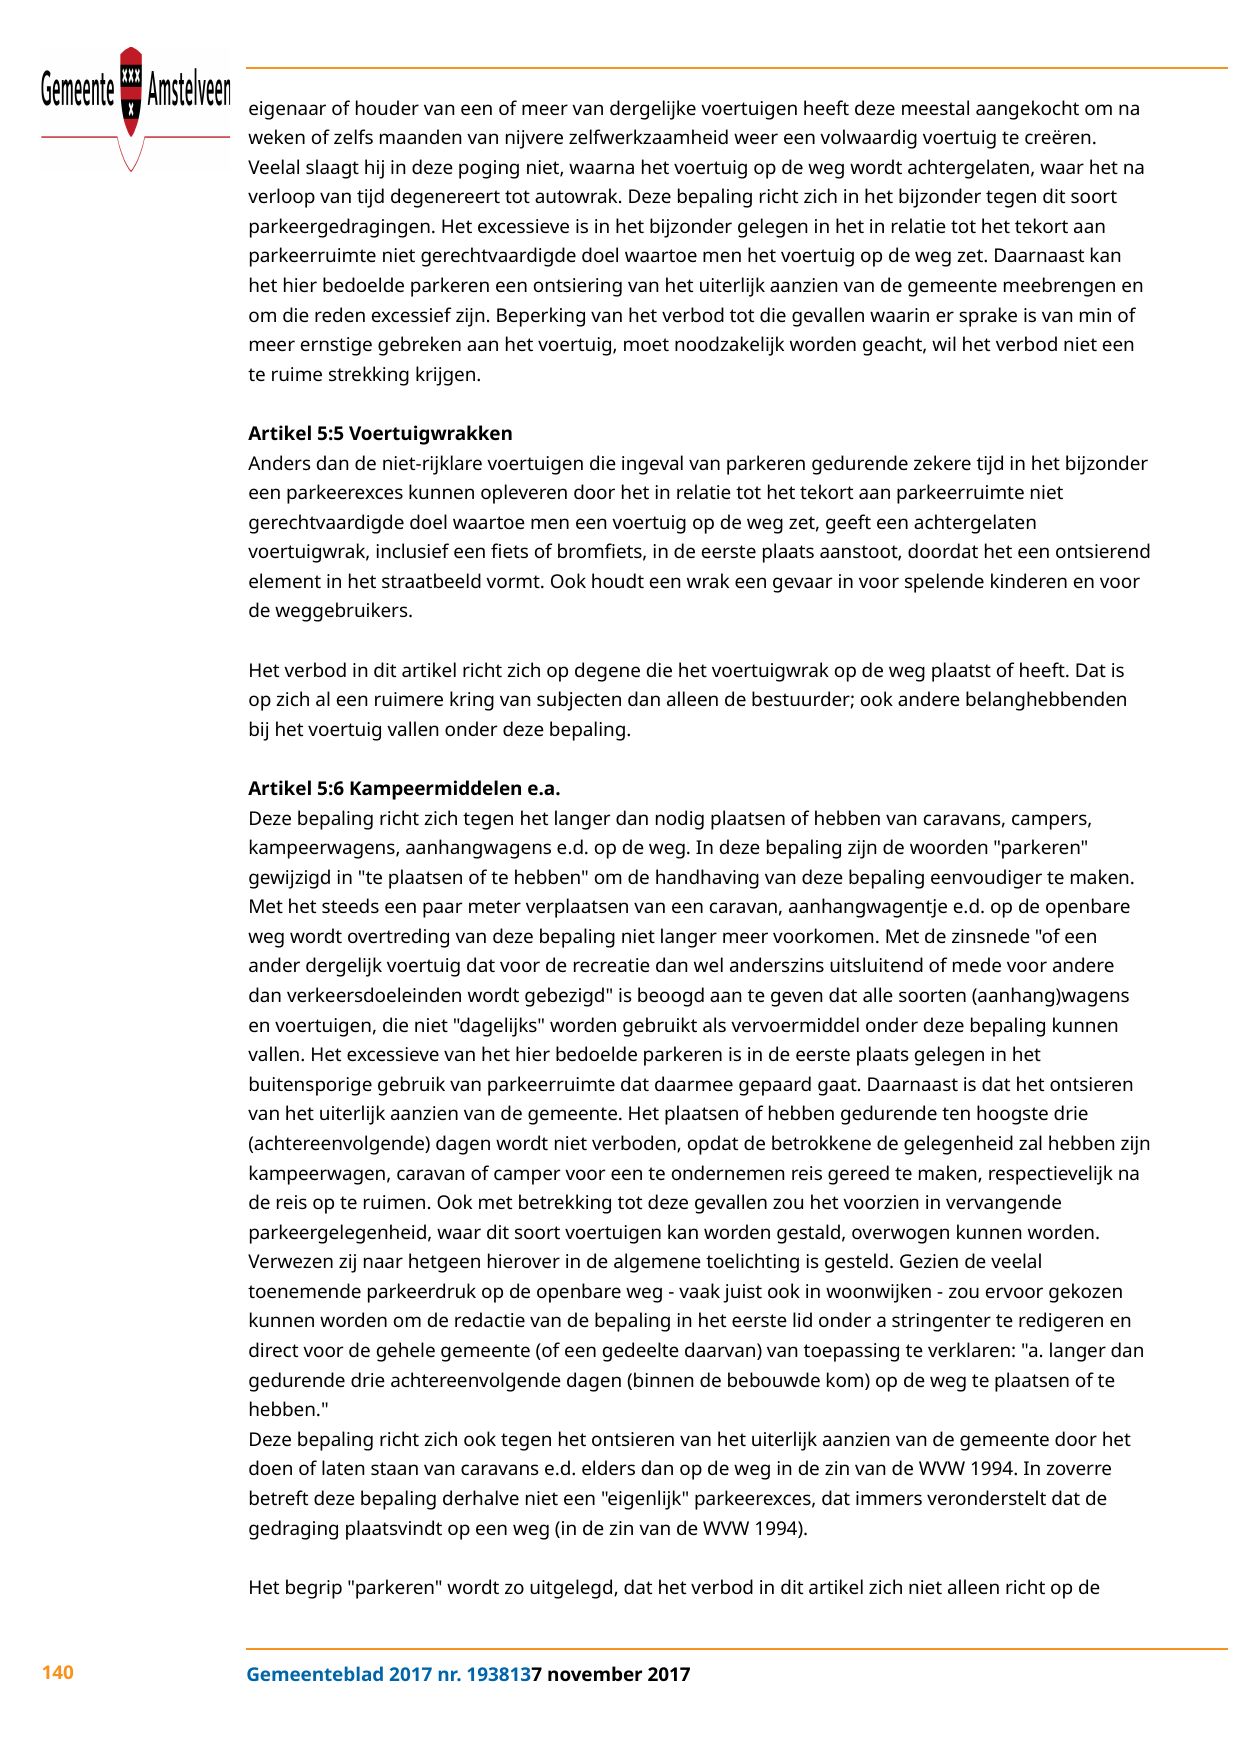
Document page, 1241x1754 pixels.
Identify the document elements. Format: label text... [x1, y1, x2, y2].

text eigenaar of houder van een of meer van dergelijke voertuigen heeft deze meestal aangekocht om na weken of zelfs maanden van nijvere zelfwerkzaamheid weer een volwaardig voertuig te creëren. Veelal slaagt hij in deze poging niet, waarna het voertuig op de weg wordt achtergelaten, waar het na verloop van tijd degenereert tot autowrak. Deze bepaling richt zich in het bijzonder tegen dit soort parkeergedragingen. Het excessieve is in het bijzonder gelegen in het in relatie tot het tekort aan parkeerruimte niet gerechtvaardigde doel waartoe men het voertuig op de weg zet. Daarnaast kan het hier bedoelde parkeren een ontsiering van het uiterlijk aanzien van de gemeente meebrengen en om die reden excessief zijn. Beperking van het verbod tot die gevallen waarin er sprake is van min of meer ernstige gebreken aan het voertuig, moet noodzakelijk worden geacht, wil het verbod niet een te ruime strekking krijgen. [248, 95, 1152, 387]
text Deze bepaling richt zich tegen het langer dan nodig plaatsen of hebben van caravans, campers, kampeerwagens, aanhangwagens e.d. op de weg. In deze bepaling zijn de woorden "parkeren" gewijzigd in "te plaatsen of te hebben" om de handhaving van deze bepaling eenvoudiger te maken. Met het steeds een paar meter verplaatsen van een caravan, aanhangwagentje e.d. op de openbare weg wordt overtreding van deze bepaling niet langer meer voorkomen. Met de zinsnede "of een ander dergelijk voertuig dat voor de recreatie dan wel anderszins uitsluitend of mede voor andere dan verkeersdoeleinden wordt gebezigd" is beoogd aan te geven dat alle soorten (aanhang)wagens en voertuigen, die niet "dagelijks" worden gebruikt als vervoermiddel onder deze bepaling kunnen vallen. Het excessieve van het hier bedoelde parkeren is in de eerste plaats gelegen in het buitensporige gebruik van parkeerruimte dat daarmee gepaard gaat. Daarnaast is dat het ontsieren van het uiterlijk aanzien van de gemeente. Het plaatsen of hebben gedurende ten hoogste drie (achtereenvolgende) dagen wordt niet verboden, opdat de betrokkene de gelegenheid zal hebben zijn kampeerwagen, caravan of camper voor een te ondernemen reis gereed te maken, respectievelijk na de reis op te ruimen. Ook met betrekking tot deze gevallen zou het voorzien in vervangende parkeergelegenheid, waar dit soort voertuigen kan worden gestald, overwogen kunnen worden. Verwezen zij naar hetgeen hierover in de algemene toelichting is gesteld. Gezien de veelal toenemende parkeerdruk op de openbare weg - vaak juist ook in woonwijken - zou ervoor gekozen kunnen worden om de redactie van de bepaling in het eerste lid onder a stringenter te redigeren en direct voor de gehele gemeente (of een gedeelte daarvan) van toepassing te verklaren: "a. langer dan gedurende drie achtereenvolgende dagen (binnen de bebouwde kom) op de weg te plaatsen of te hebben." [248, 805, 1152, 1422]
text Anders dan de niet-rijklare voertuigen die ingeval van parkeren gedurende zekere tijd in het bijzonder een parkeerexces kunnen opleveren door het in relatie tot het tekort aan parkeerruimte niet gerechtvaardigde doel waartoe men een voertuig op de weg zet, geeft een achtergelaten voertuigwrak, inclusief een fiets of bromfiets, in de eerste plaats aanstoot, doordat het een ontsierend element in het straatbeeld vormt. Ook houdt een wrak een gevaar in voor spelende kinderen en voor de weggebruikers. [248, 450, 1152, 623]
text Deze bepaling richt zich ook tegen het ontsieren van het uiterlijk aanzien van de gemeente door het doen of laten staan van caravans e.d. elders dan op de weg in de zin van de WVW 1994. In zoverre betreft deze bepaling derhalve niet een "eigenlijk" parkeerexces, dat immers veronderstelt dat de gedraging plaatsvindt op een weg (in de zin van de WVW 1994). [248, 1426, 1152, 1541]
text Het verbod in dit artikel richt zich op degene die het voertuigwrak op de weg plaatst of heeft. Dat is op zich al een ruimere kring van subjecten dan alleen de bestuurder; ook andere belanghebbenden bij het voertuig vallen onder deze bepaling. [248, 657, 1152, 742]
text Artikel 5:6 Kampeermiddelen e.a. [248, 775, 1152, 801]
text Artikel 5:5 Voertuigwrakken [248, 420, 1152, 446]
picture [41, 47, 231, 172]
text Het begrip "parkeren" wordt zo uitgelegd, dat het verbod in dit artikel zich niet alleen richt op de [248, 1574, 1152, 1600]
